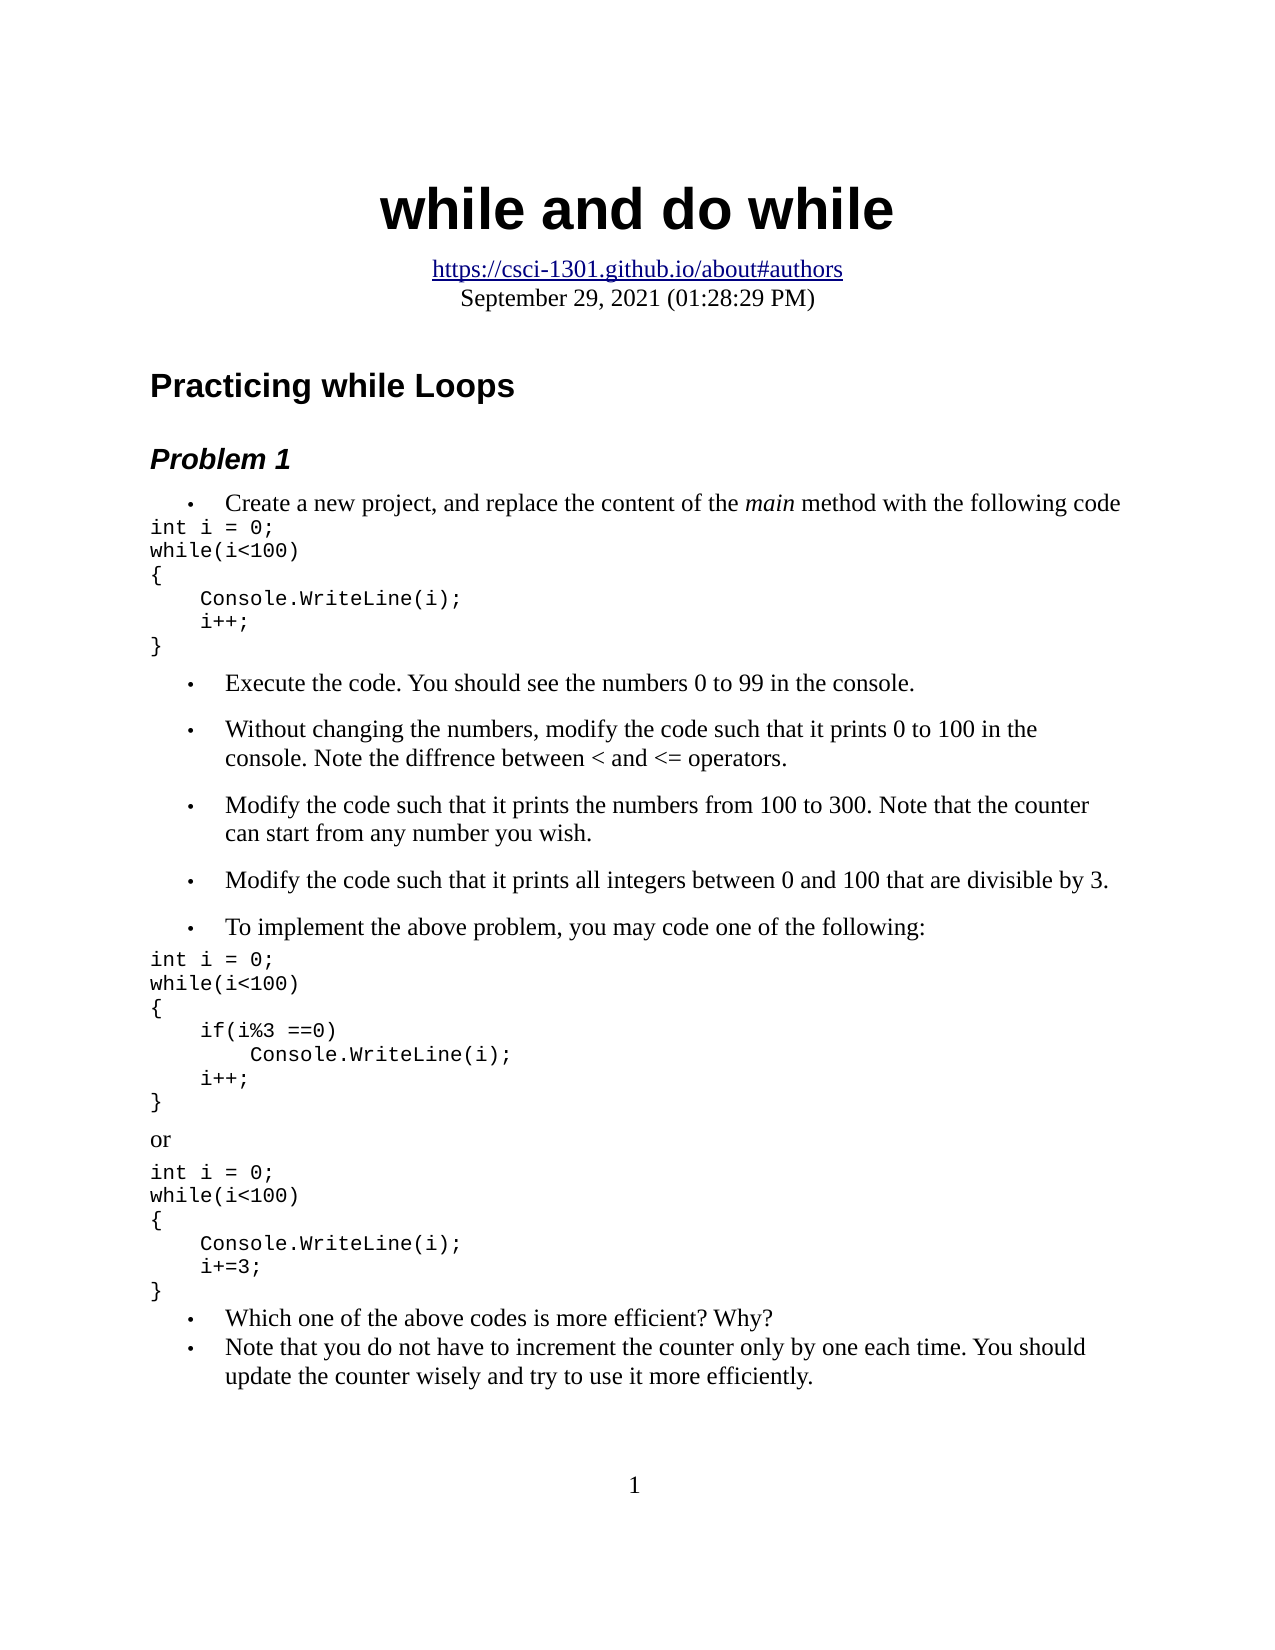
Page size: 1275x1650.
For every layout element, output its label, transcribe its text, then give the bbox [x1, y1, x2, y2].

text { [150, 1209, 1125, 1233]
text int i = 0; [150, 1162, 1125, 1185]
text } [150, 1091, 1125, 1115]
text https://csci-1301.github.io/about#authors [150, 254, 1125, 283]
text } [150, 1280, 1125, 1303]
text Console.WriteLine(i); [150, 588, 1125, 611]
subtitle Practicing while Loops [150, 366, 1125, 404]
text Console.WriteLine(i); [150, 1044, 1125, 1068]
text while(i<100) [150, 540, 1125, 564]
text while(i<100) [150, 1185, 1125, 1209]
text int i = 0; [150, 517, 1125, 540]
list Modify the code such that it prints all integers between 0 and 100 that are divisible by 3. [187, 865, 1125, 894]
text if(i%3 ==0) [150, 1020, 1125, 1044]
list To implement the above problem, you may code one of the following: [187, 912, 1125, 941]
list Create a new project, and replace the content of the main method with the following code [187, 488, 1125, 517]
title while and do while [150, 175, 1125, 242]
text { [150, 564, 1125, 588]
list Execute the code. You should see the numbers 0 to 99 in the console. [187, 668, 1125, 696]
list Modify the code such that it prints the numbers from 100 to 300. Note that the counter can start from any number you wish. [187, 790, 1125, 847]
text { [150, 997, 1125, 1020]
text September 29, 2021 (01:28:29 PM) [150, 283, 1125, 312]
text i++; [150, 1068, 1125, 1091]
text Console.WriteLine(i); [150, 1233, 1125, 1256]
text or [150, 1124, 1125, 1153]
list Which one of the above codes is more efficient? Why? [187, 1303, 1125, 1332]
list Without changing the numbers, modify the code such that it prints 0 to 100 in the console. Note the diffrence between < and <= operators. [187, 714, 1125, 772]
text int i = 0; [150, 949, 1125, 973]
text i++; [150, 611, 1125, 635]
text while(i<100) [150, 973, 1125, 997]
subtitle Problem 1 [150, 442, 1125, 476]
list Note that you do not have to increment the counter only by one each time. You should update the counter wisely and try to use it more efficiently. [187, 1332, 1125, 1390]
text i+=3; [150, 1256, 1125, 1280]
text } [150, 635, 1125, 659]
